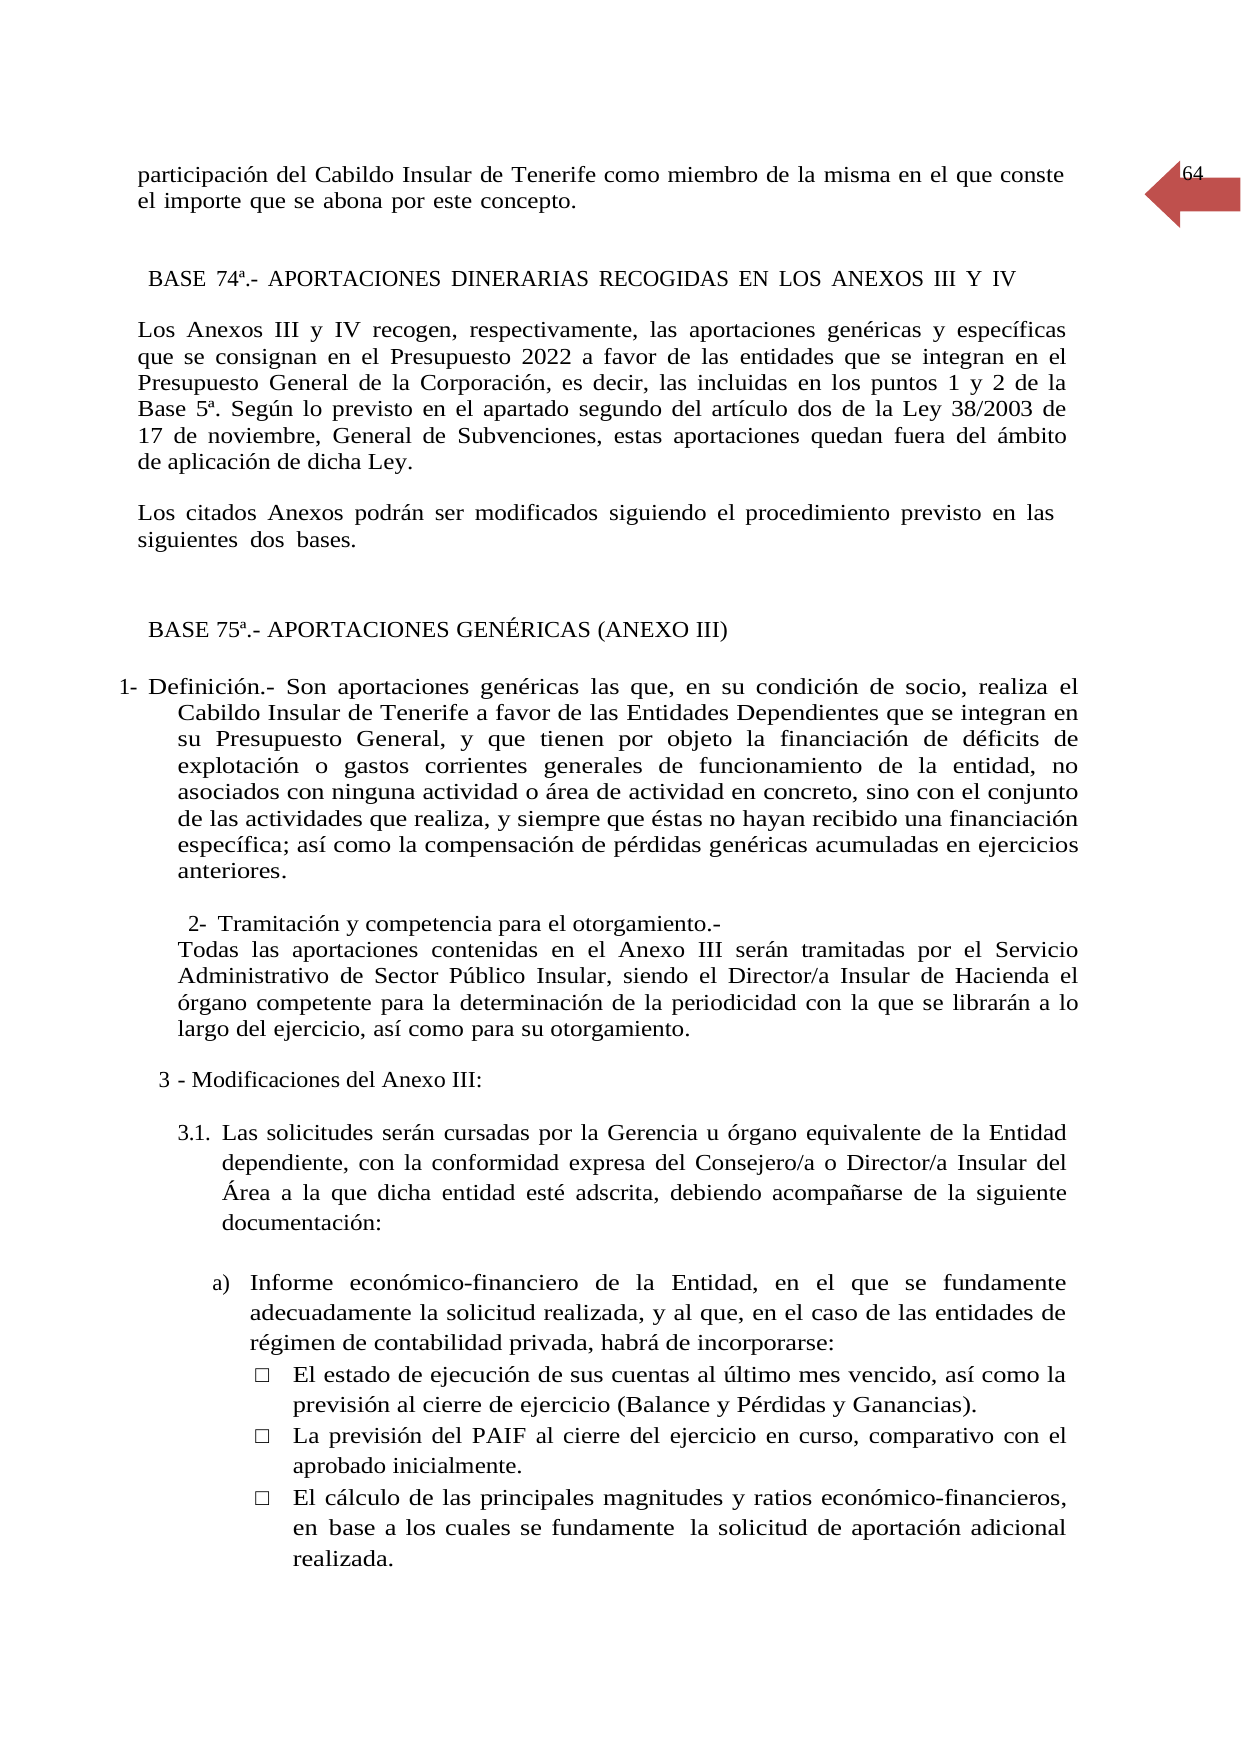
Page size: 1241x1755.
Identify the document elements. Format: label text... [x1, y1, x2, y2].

text BASE 74ª.- APORTACIONES DINERARIAS RECOGIDAS EN LOS ANEXOS III Y IV [148, 265, 1220, 291]
text Los citados Anexos podrán ser modificados siguiendo el procedimiento previsto en las siguientes dos bases. [137, 499, 1079, 552]
text Los Anexos III y IV recogen, respectivamente, las aportaciones genéricas y específicas que se consignan en el Presupuesto 2022 a favor de las entidades que se integran en el Presupuesto General de la Corporación, es decir, las incluidas en los puntos 1 y 2 de la Base 5ª. Según lo previsto en el apartado segundo del artículo dos de la Ley 38/2003 de 17 de noviembre, General de Subvenciones, estas aportaciones quedan fuera del ámbito de aplicación de dicha Ley. [137, 316, 1067, 474]
list El estado de ejecución de sus cuentas al último mes vencido, así como la previsión al cierre de ejercicio (Balance y Pérdidas y Ganancias). [255, 1361, 1067, 1417]
list La previsión del PAIF al cierre del ejercicio en curso, comparativo con el aprobado inicialmente. [255, 1423, 1067, 1479]
list Tramitación y competencia para el otorgamiento.- [188, 910, 1220, 936]
list El cálculo de las principales magnitudes y ratios económico-financieros, en base a los cuales se fundamente la solicitud de aportación adicional realizada. [255, 1484, 1067, 1571]
list Definición.- Son aportaciones genéricas las que, en su condición de socio, realiza el Cabildo Insular de Tenerife a favor de las Entidades Dependientes que se integran en su Presupuesto General, y que tienen por objeto la financiación de déficits de explotación o gastos corrientes generales de funcionamiento de la entidad, no asociados con ninguna actividad o área de actividad en concreto, sino con el conjunto de las actividades que realiza, y siempre que éstas no hayan recibido una financiación específica; así como la compensación de pérdidas genéricas acumuladas en ejercicios anteriores. [118, 673, 1079, 884]
list Las solicitudes serán cursadas por la Gerencia u órgano equivalente de la Entidad dependiente, con la conformidad expresa del Consejero/a o Director/a Insular del Área a la que dicha entidad esté adscrita, debiendo acompañarse de la siguiente documentación: [177, 1119, 1067, 1235]
text participación del Cabildo Insular de Tenerife como miembro de la misma en el que conste el importe que se abona por este concepto. [137, 161, 1079, 213]
list - Modificaciones del Anexo III: [158, 1066, 1220, 1092]
list Informe económico-financiero de la Entidad, en el que se fundamente adecuadamente la solicitud realizada, y al que, en el caso de las entidades de régimen de contabilidad privada, habrá de incorporarse: [212, 1269, 1067, 1356]
text BASE 75ª.- APORTACIONES GENÉRICAS (ANEXO III) [148, 616, 1220, 642]
text Todas las aportaciones contenidas en el Anexo III serán tramitadas por el Servicio Administrativo de Sector Público Insular, siendo el Director/a Insular de Hacienda el órgano competente para la determinación de la periodicidad con la que se librarán a lo largo del ejercicio, así como para su otorgamiento. [177, 936, 1079, 1042]
